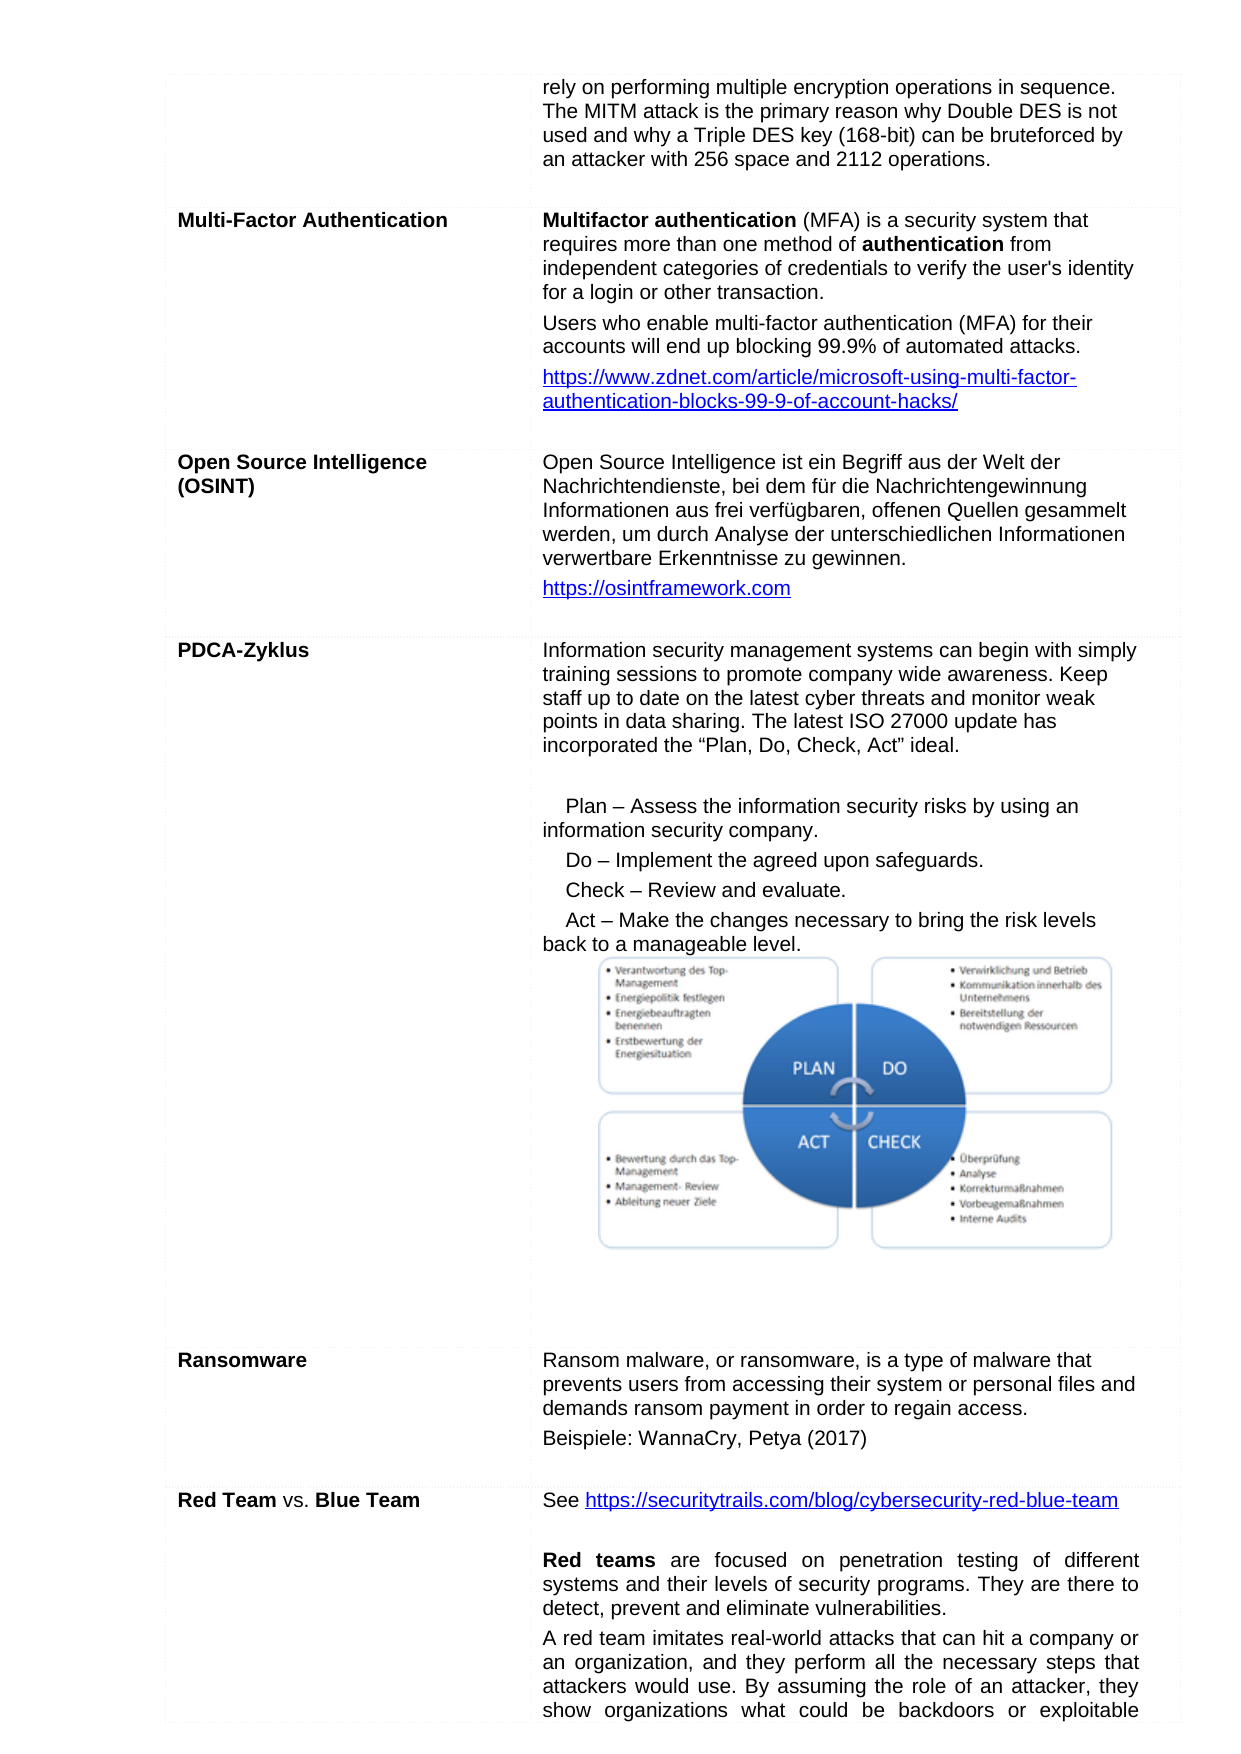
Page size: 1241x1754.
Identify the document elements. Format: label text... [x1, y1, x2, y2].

table_cell See https://securitytrails.com/blog/cybersecurity-red-blue-team Red teams are focused on penetration testing of different systems and their levels of security programs. They are there to detect, prevent and eliminate vulnerabilities. A red team imitates real-world attacks that can hit a company or an organization, and they perform all the necessary steps that attackers would use. By assuming the role of an attacker, they show organizations what could be backdoors or exploitable [531, 1486, 1181, 1722]
table_cell Information security management systems can begin with simply training sessions to promote company wide awareness. Keep staff up to date on the latest cyber threats and monitor weak points in data sharing. The latest ISO 27000 update has incorporated the “Plan, Do, Check, Act” ideal. Plan – Assess the information security risks by using an information security company. Do – Implement the agreed upon safeguards. Check – Review and evaluate. Act – Make the changes necessary to bring the risk levels back to a manageable level. [531, 636, 1181, 1347]
table_cell PDCA-Zyklus [165, 636, 531, 1347]
table_cell Red Team vs. Blue Team [165, 1486, 531, 1722]
table_cell rely on performing multiple encryption operations in sequence. The MITM attack is the primary reason why Double DES is not used and why a Triple DES key (168-bit) can be bruteforced by an attacker with 256 space and 2112 operations. [531, 74, 1181, 207]
table_cell Multi-Factor Authentication [165, 207, 531, 449]
table_cell Open Source Intelligence (OSINT) [165, 449, 531, 636]
table_cell Open Source Intelligence ist ein Begriff aus der Welt der Nachrichtendienste, bei dem für die Nachrichtengewinnung Informationen aus frei verfügbaren, offenen Quellen gesammelt werden, um durch Analyse der unterschiedlichen Informationen verwertbare Erkenntnisse zu gewinnen. https://osintframework.com [531, 449, 1181, 636]
table_cell Ransomware [165, 1347, 531, 1486]
table_cell Multifactor authentication (MFA) is a security system that requires more than one method of authentication from independent categories of credentials to verify the user's identity for a login or other transaction. Users who enable multi-factor authentication (MFA) for their accounts will end up blocking 99.9% of automated attacks. https://www.zdnet.com/article/microsoft-using-multi-factor-authentication-blocks-99-9-of-account-hacks/ [531, 207, 1181, 449]
table_cell Ransom malware, or ransomware, is a type of malware that prevents users from accessing their system or personal files and demands ransom payment in order to regain access. Beispiele: WannaCry, Petya (2017) [531, 1347, 1181, 1486]
picture [598, 956, 1114, 1250]
table_cell [165, 74, 531, 207]
